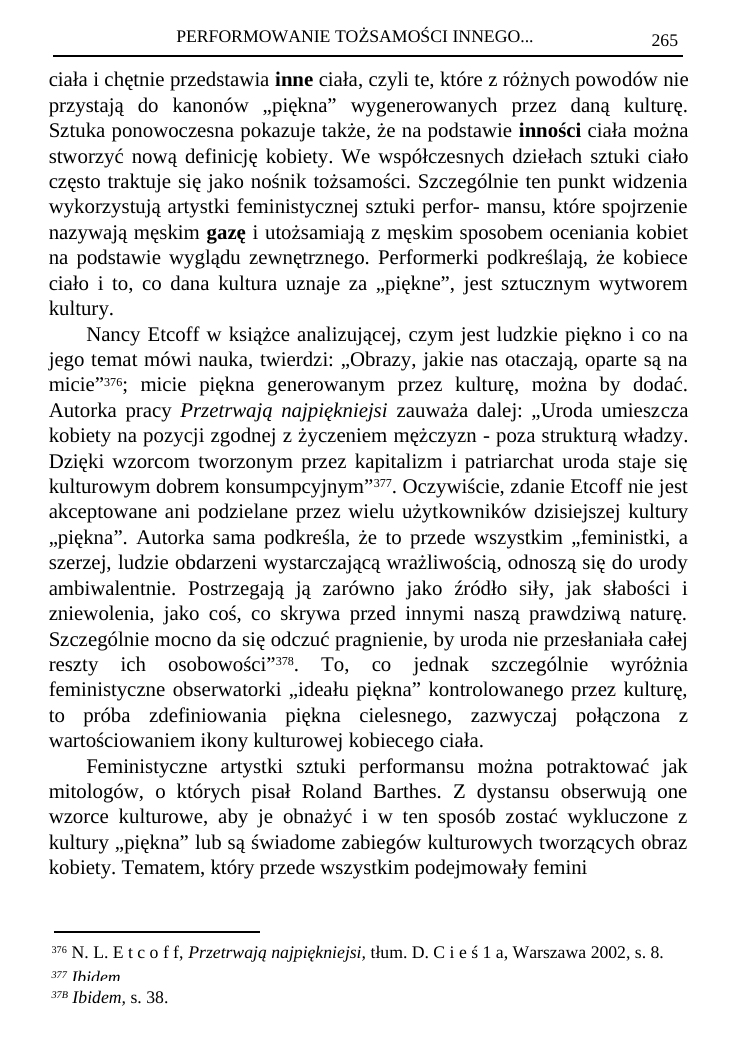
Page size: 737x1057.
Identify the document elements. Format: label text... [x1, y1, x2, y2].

text ciała i chętnie przedstawia inne ciała, czyli te, które z różnych powo­dów nie przystają do kanonów „piękna” wygenerowanych przez daną kulturę. Sztuka ponowoczesna pokazuje także, że na podstawie inności ciała można stworzyć nową definicję kobiety. We współczesnych dzie­łach sztuki ciało często traktuje się jako nośnik tożsamości. Szczególnie ten punkt widzenia wykorzystują artystki feministycznej sztuki perfor- mansu, które spojrzenie nazywają męskim gazę i utożsamiają z mę­skim sposobem oceniania kobiet na podstawie wyglądu zewnętrznego. Performerki podkreślają, że kobiece ciało i to, co dana kultura uznaje za „piękne”, jest sztucznym wytworem kultury. [48, 67, 688, 320]
text 376 N. L. E t c o f f, Przetrwają najpiękniejsi, tłum. D. C i e ś 1 a, Warszawa 2002, s. 8. [51, 942, 686, 962]
text Nancy Etcoff w książce analizującej, czym jest ludzkie piękno i co na jego temat mówi nauka, twierdzi: „Obrazy, jakie nas otaczają, oparte są na micie”376; micie piękna generowanym przez kulturę, można by dodać. Autorka pracy Przetrwają najpiękniejsi zauważa dalej: „Uroda umiesz­cza kobiety na pozycji zgodnej z życzeniem mężczyzn - poza struktu­rą władzy. Dzięki wzorcom tworzonym przez kapitalizm i patriarchat uroda staje się kulturowym dobrem konsumpcyjnym”377. Oczywiście, zdanie Etcoff nie jest akceptowane ani podzielane przez wielu użyt­kowników dzisiejszej kultury „piękna”. Autorka sama podkreśla, że to przede wszystkim „feministki, a szerzej, ludzie obdarzeni wystarczającą wrażliwością, odnoszą się do urody ambiwalentnie. Postrzegają ją za­równo jako źródło siły, jak słabości i zniewolenia, jako coś, co skrywa przed innymi naszą prawdziwą naturę. Szczególnie mocno da się odczuć pragnienie, by uroda nie przesłaniała całej reszty ich osobowości”378. To, co jednak szczególnie wyróżnia feministyczne obserwatorki „ideału piękna” kontrolowanego przez kulturę, to próba zdefiniowania piękna cielesnego, zazwyczaj połączona z wartościowaniem ikony kulturowej kobiecego ciała. [48, 322, 688, 752]
text PERFORMOWANIE TOŻSAMOŚCI INNEGO... [176, 25, 559, 46]
text 37B Ibidem, s. 38. [51, 987, 686, 1007]
text 377 Ibidem. [51, 967, 686, 981]
text 265 [651, 29, 685, 50]
text Feministyczne artystki sztuki performansu można potraktować jak mitologów, o których pisał Roland Barthes. Z dystansu obserwują one wzorce kulturowe, aby je obnażyć i w ten sposób zostać wykluczone z kultury „piękna” lub są świadome zabiegów kulturowych tworzących obraz kobiety. Tematem, który przede wszystkim podejmowały femini­ [48, 754, 688, 879]
